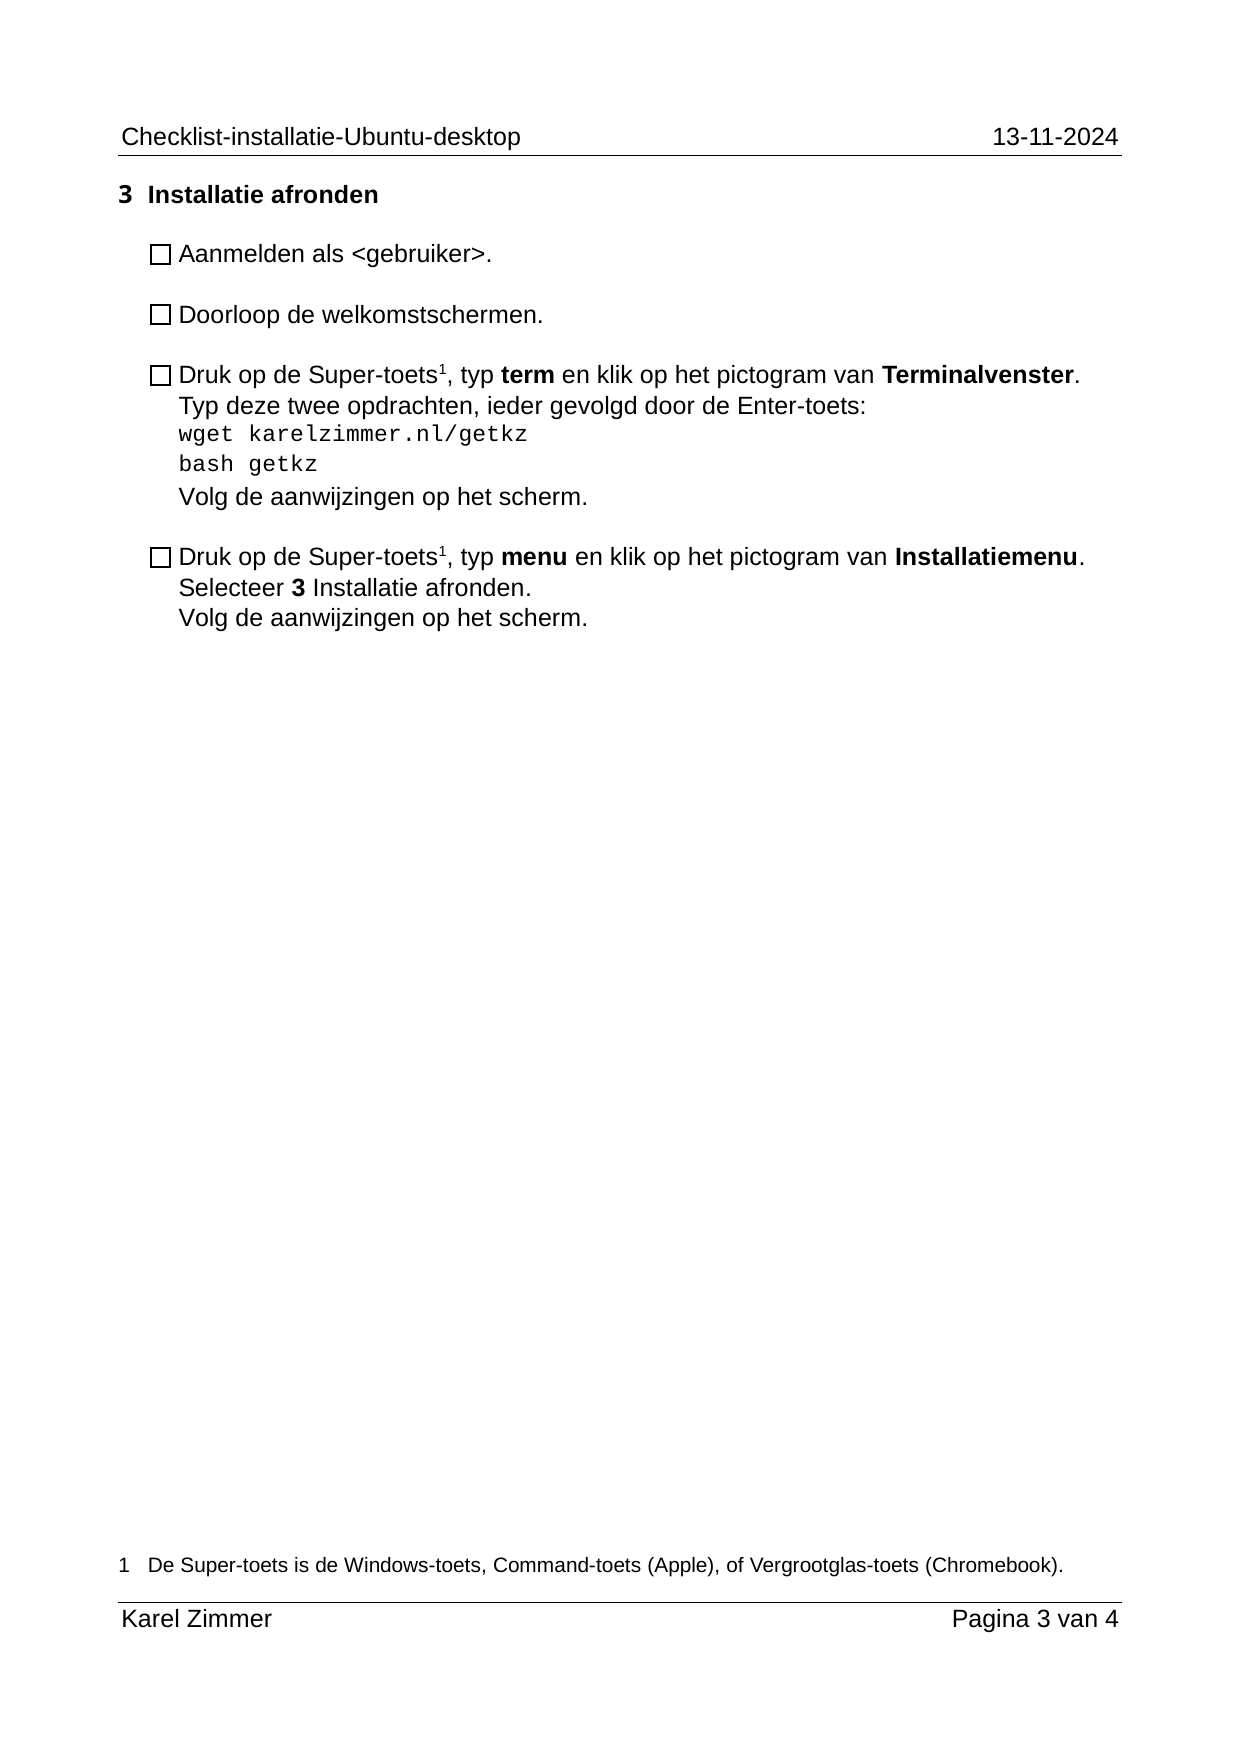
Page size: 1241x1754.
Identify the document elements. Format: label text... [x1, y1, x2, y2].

table_cell [118, 451, 142, 482]
table_cell [118, 360, 142, 391]
table_cell [142, 330, 177, 360]
table_cell Volg de aanwijzingen op het scherm. [177, 603, 1122, 633]
table_cell [142, 391, 177, 421]
table_cell [118, 512, 142, 542]
table_cell [142, 512, 177, 542]
table_cell [142, 269, 177, 300]
table_cell Druk op de Super-toets, typ term en klik op het pictogram van Terminalvenster. [177, 360, 1122, 391]
table_cell [142, 573, 177, 603]
table_cell bash getkz [177, 451, 1122, 482]
table_cell [142, 603, 177, 633]
table_cell [142, 482, 177, 512]
table_cell Volg de aanwijzingen op het scherm. [177, 482, 1122, 512]
table_cell [118, 573, 142, 603]
table_cell [177, 512, 1122, 542]
table_cell [177, 269, 1122, 300]
table_cell Selecteer 3 Installatie afronden. [177, 573, 1122, 603]
table_cell [118, 300, 142, 330]
table_cell [118, 391, 142, 421]
table_cell [118, 269, 142, 300]
table_cell [142, 360, 177, 391]
table_cell [118, 542, 142, 572]
table_cell [142, 421, 177, 451]
table_cell [118, 421, 142, 451]
table_header [118, 239, 142, 269]
table_header [142, 239, 177, 269]
table_cell [177, 330, 1122, 360]
table_cell [142, 542, 177, 572]
table_cell wget karelzimmer.nl/getkz [177, 421, 1122, 451]
table_cell [118, 603, 142, 633]
table_cell Doorloop de welkomstschermen. [177, 300, 1122, 330]
table_cell [118, 482, 142, 512]
table_header Aanmelden als <gebruiker>. [177, 239, 1122, 269]
table_cell [142, 451, 177, 482]
table_cell Typ deze twee opdrachten, ieder gevolgd door de Enter-toets: [177, 391, 1122, 421]
table_cell [142, 300, 177, 330]
table_cell Druk op de Super-toets1, typ menu en klik op het pictogram van Installatiemenu. [177, 542, 1122, 572]
table_cell [118, 330, 142, 360]
list Installatie afronden [118, 177, 1122, 211]
